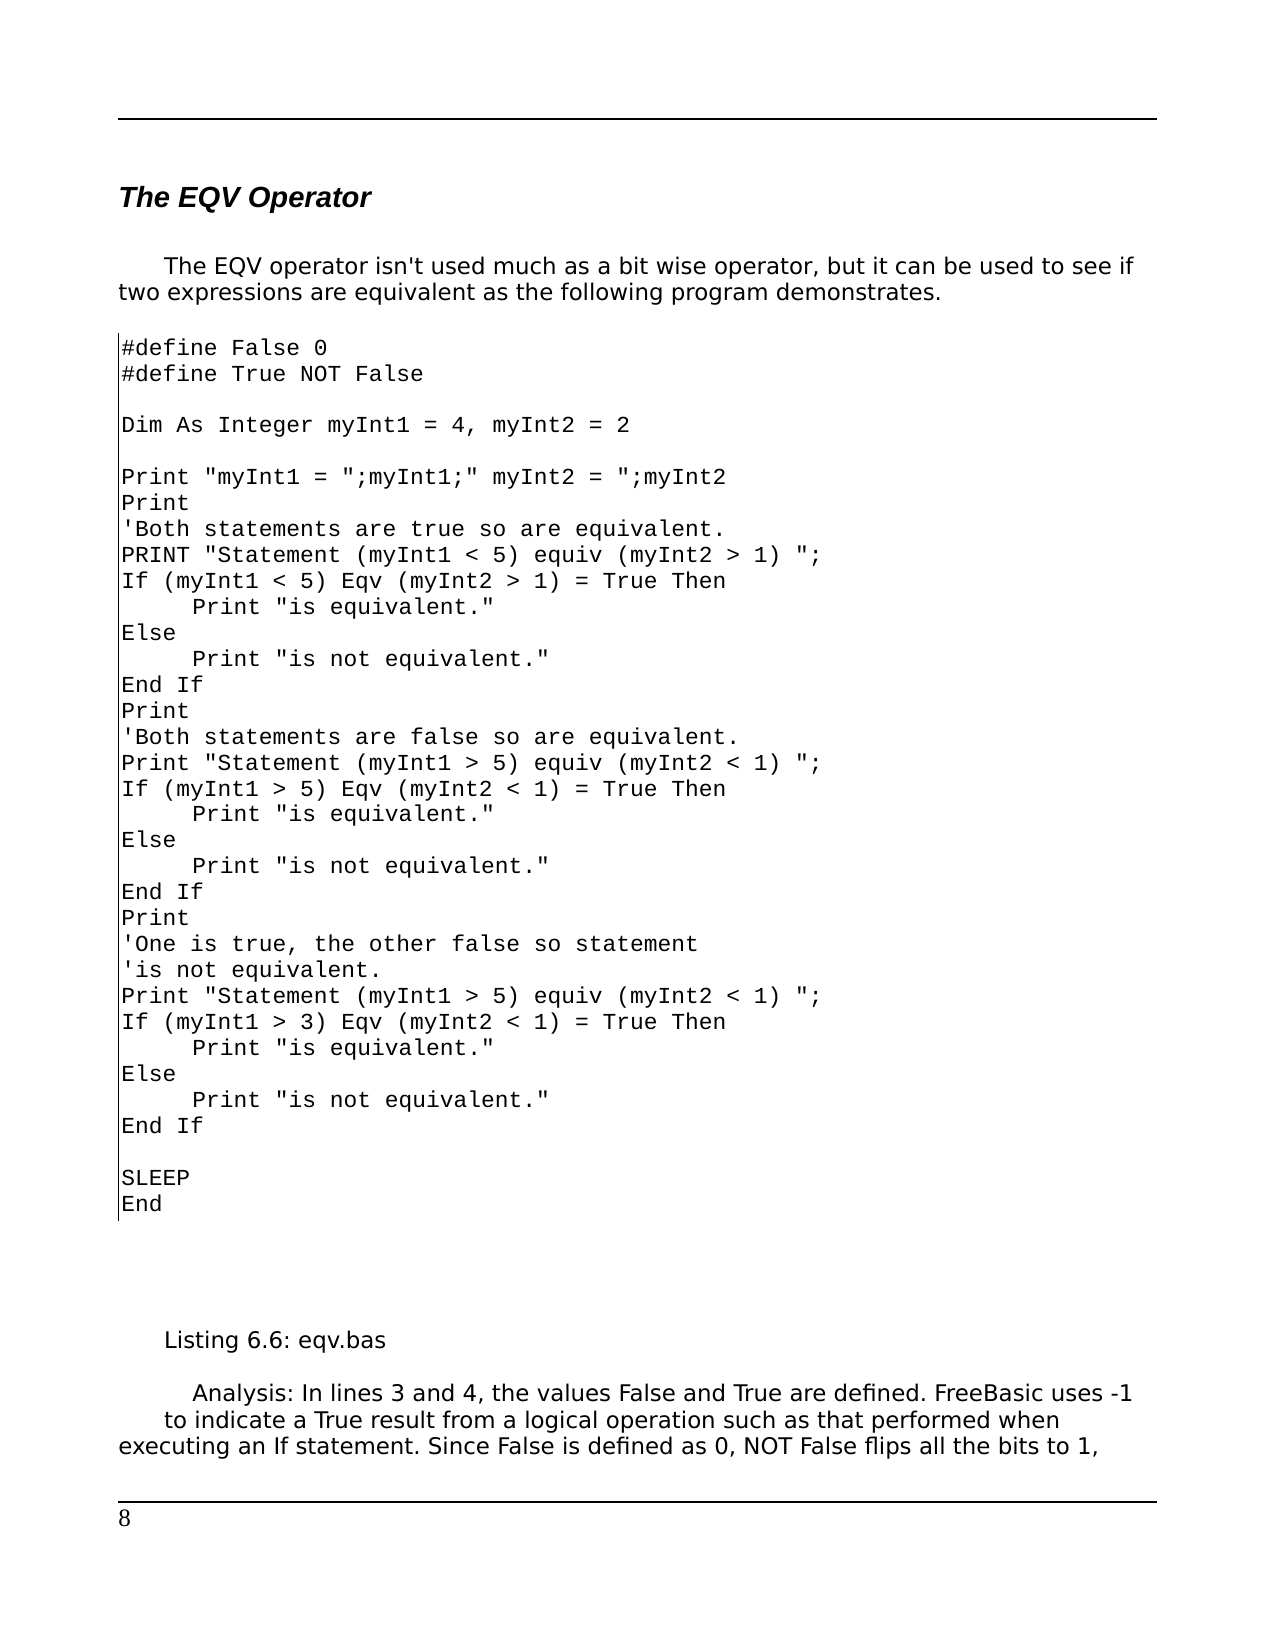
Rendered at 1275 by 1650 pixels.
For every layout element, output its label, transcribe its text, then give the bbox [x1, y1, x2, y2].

text Analysis: In lines 3 and 4, the values False and True are defined. FreeBasic uses -1 [118, 1380, 1157, 1407]
subtitle The EQV Operator [118, 180, 1157, 214]
text Listing 6.6: eqv.bas [118, 1327, 1157, 1353]
text The EQV operator isn't used much as a bit wise operator, but it can be used to see if two expressions are equivalent as the following program demonstrates. [118, 253, 1157, 306]
table_header #define False 0 #define True NOT False Dim As Integer myInt1 = 4, myInt2 = 2 Print "myInt1 = ";myInt1;" myInt2 = ";myInt2 Print 'Both statements are true so are equivalent. PRINT "Statement (myInt1 < 5) equiv (myInt2 > 1) "; If (myInt1 < 5) Eqv (myInt2 > 1) = True Then Print "is equivalent." Else Print "is not equivalent." End If Print 'Both statements are false so are equivalent. Print "Statement (myInt1 > 5) equiv (myInt2 < 1) "; If (myInt1 > 5) Eqv (myInt2 < 1) = True Then Print "is equivalent." Else Print "is not equivalent." End If Print 'One is true, the other false so statement 'is not equivalent. Print "Statement (myInt1 > 5) equiv (myInt2 < 1) "; If (myInt1 > 3) Eqv (myInt2 < 1) = True Then Print "is equivalent." Else Print "is not equivalent." End If SLEEP End [119, 333, 1157, 1221]
text to indicate a True result from a logical operation such as that performed when executing an If statement. Since False is defined as 0, NOT False flips all the bits to 1, [118, 1407, 1157, 1460]
